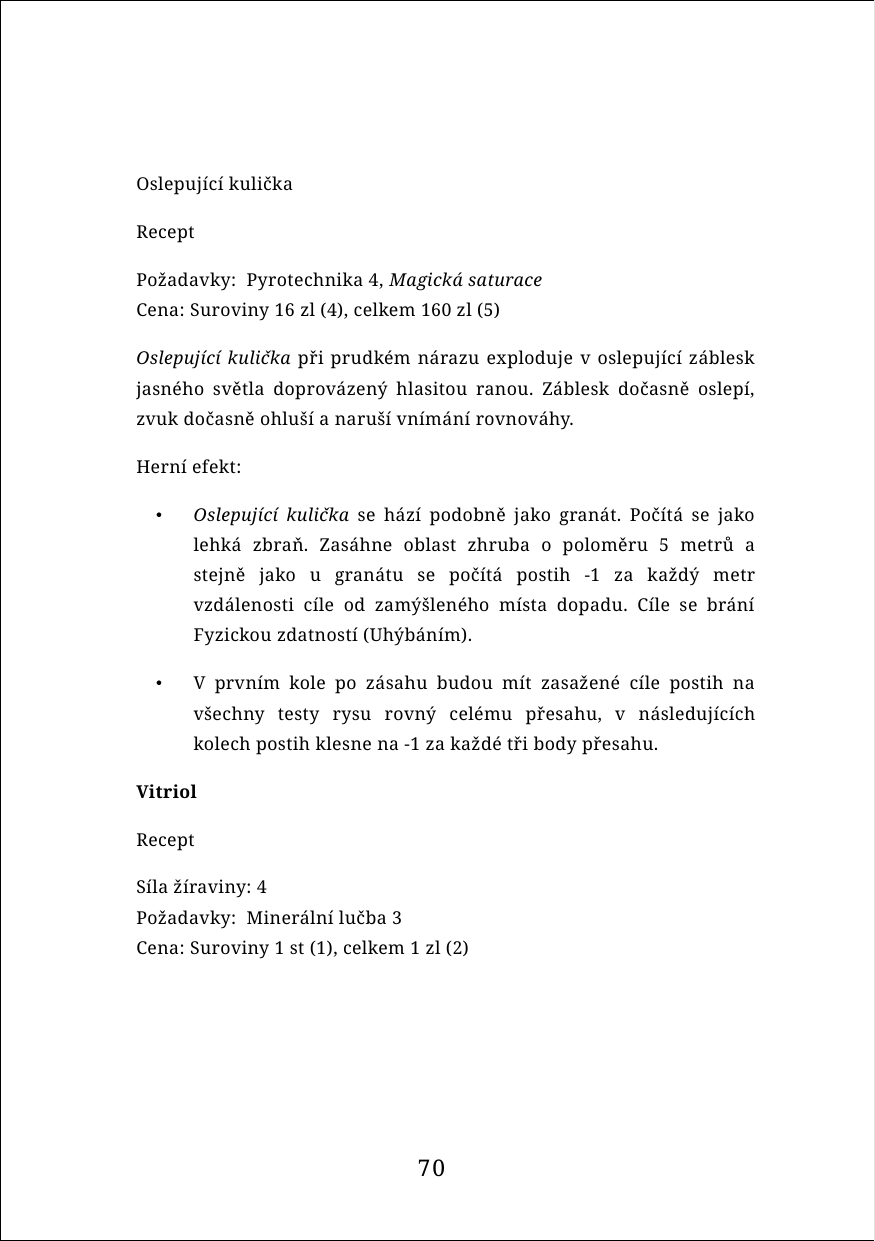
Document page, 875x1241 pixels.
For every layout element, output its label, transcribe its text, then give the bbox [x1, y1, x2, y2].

text Oslepující kulička při prudkém nárazu exploduje v oslepující záblesk jasného světla doprovázený hlasitou ranou. Záblesk dočasně oslepí, zvuk dočasně ohluší a naruší vnímání rovnováhy. [136, 346, 756, 430]
text Herní efekt: [136, 454, 756, 478]
list V prvním kole po zásahu budou mít zasažené cíle postih na všechny testy rysu rovný celému přesahu, v následujících kolech postih klesne na -1 za každé tři body přesahu. [156, 671, 756, 755]
text Síla žíraviny: 4 Požadavky: Minerální lučba 3 Cena: Suroviny 1 st (1), celkem 1 zl (2) [136, 875, 756, 959]
text Vitriol [136, 779, 756, 803]
text Recept [136, 827, 756, 851]
list Oslepující kulička se hází podobně jako granát. Počítá se jako lehká zbraň. Zasáhne oblast zhruba o poloměru 5 metrů a stejně jako u granátu se počítá postih -1 za každý metr vzdálenosti cíle od zamýšleného místa dopadu. Cíle se brání Fyzickou zdatností (Uhýbáním). [156, 502, 756, 647]
text Oslepující kulička [136, 172, 756, 196]
text Recept [136, 220, 756, 244]
text Požadavky: Pyrotechnika 4, Magická saturace Cena: Suroviny 16 zl (4), celkem 160 zl (5) [136, 268, 756, 322]
